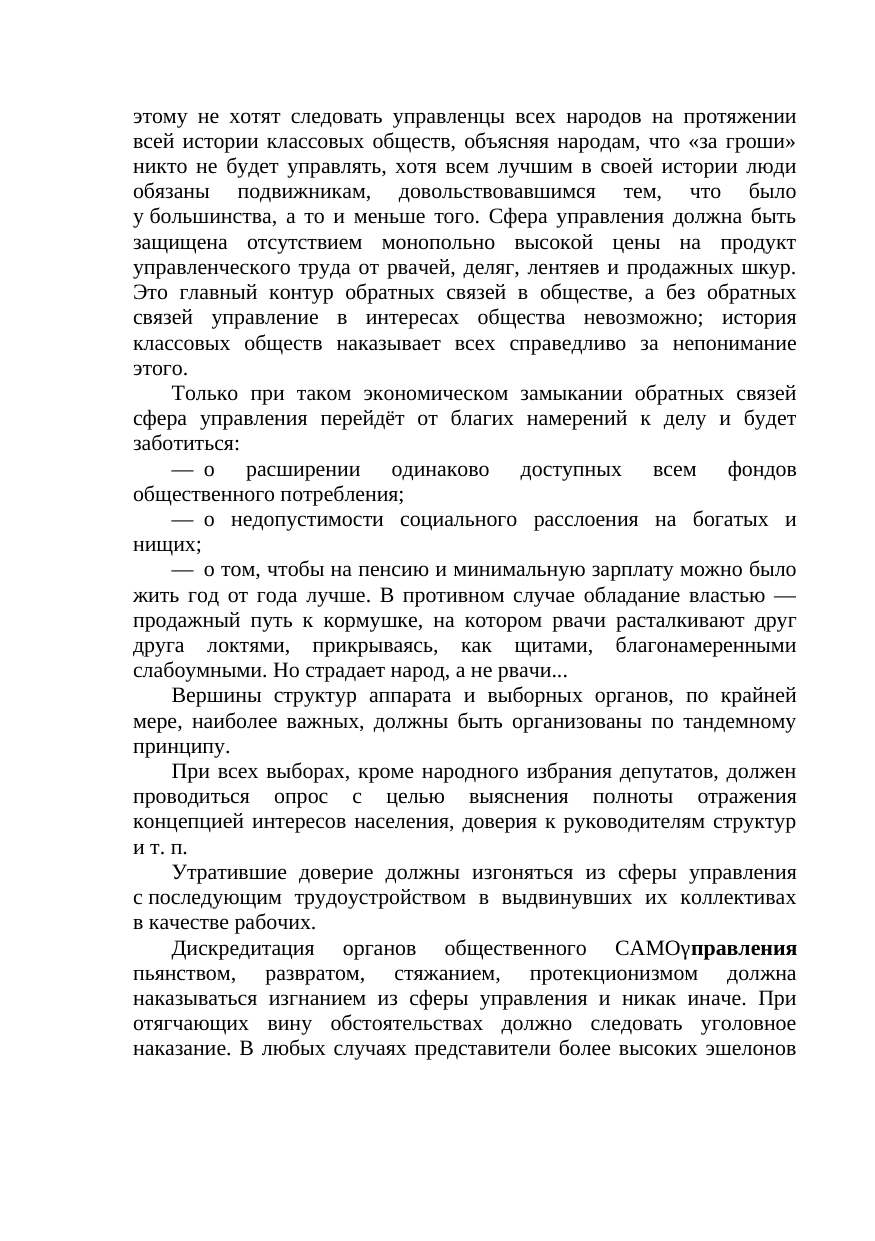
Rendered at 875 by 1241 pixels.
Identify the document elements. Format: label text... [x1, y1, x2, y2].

text Вершины структур аппарата и выборных органов, по крайней мере, наиболее важных, должны быть организованы по тандемному принципу. [133, 682, 797, 758]
list о недопустимости социального расслоения на богатых и нищих; [133, 506, 797, 556]
text При всех выборах, кроме народного избрания депутатов, должен проводиться опрос с целью выяснения полноты отражения концепцией интересов населения, доверия к руководителям структур и т. п. [133, 758, 797, 859]
text Дискредитация органов общественного САМОγправления пьянством, развратом, стяжанием, протекционизмом должна наказываться изгнанием из сферы управления и никак иначе. При отягчающих вину обстоятельствах должно следовать уголовное наказание. В любых случаях представители более высоких эшелонов [133, 934, 797, 1061]
list о том, чтобы на пенсию и минимальную зарплату можно было жить год от года лучше. В противном случае обладание властью — продажный путь к кормушке, на котором рвачи расталкивают друг друга локтями, прикрываясь, как щитами, благонамеренными слабоумными. Но страдает народ, а не рвачи... [133, 556, 797, 682]
text Только при таком экономическом замыкании обратных связей сфера управления перейдёт от благих намерений к делу и будет заботиться: [133, 380, 797, 456]
text Утратившие доверие должны изгоняться из сферы управления с последующим трудоустройством в выдвинувших их коллективах в качестве рабочих. [133, 859, 797, 934]
list о расширении одинаково доступных всем фондов общественного потребления; [133, 456, 797, 506]
text этому не хотят следовать управленцы всех народов на протяжении всей истории классовых обществ, объясняя народам, что «за гроши» никто не будет управлять, хотя всем лучшим в своей истории люди обязаны подвижникам, довольствовавшимся тем, что было у большинства, а то и меньше того. Сфера управления должна быть защищена отсутствием монопольно высокой цены на продукт управленческого труда от рвачей, деляг, лентяев и продажных шкур. Это главный контур обратных связей в обществе, а без обратных связей управление в интересах общества невозможно; история классовых обществ наказывает всех справедливо за непонимание этого. [133, 103, 797, 380]
